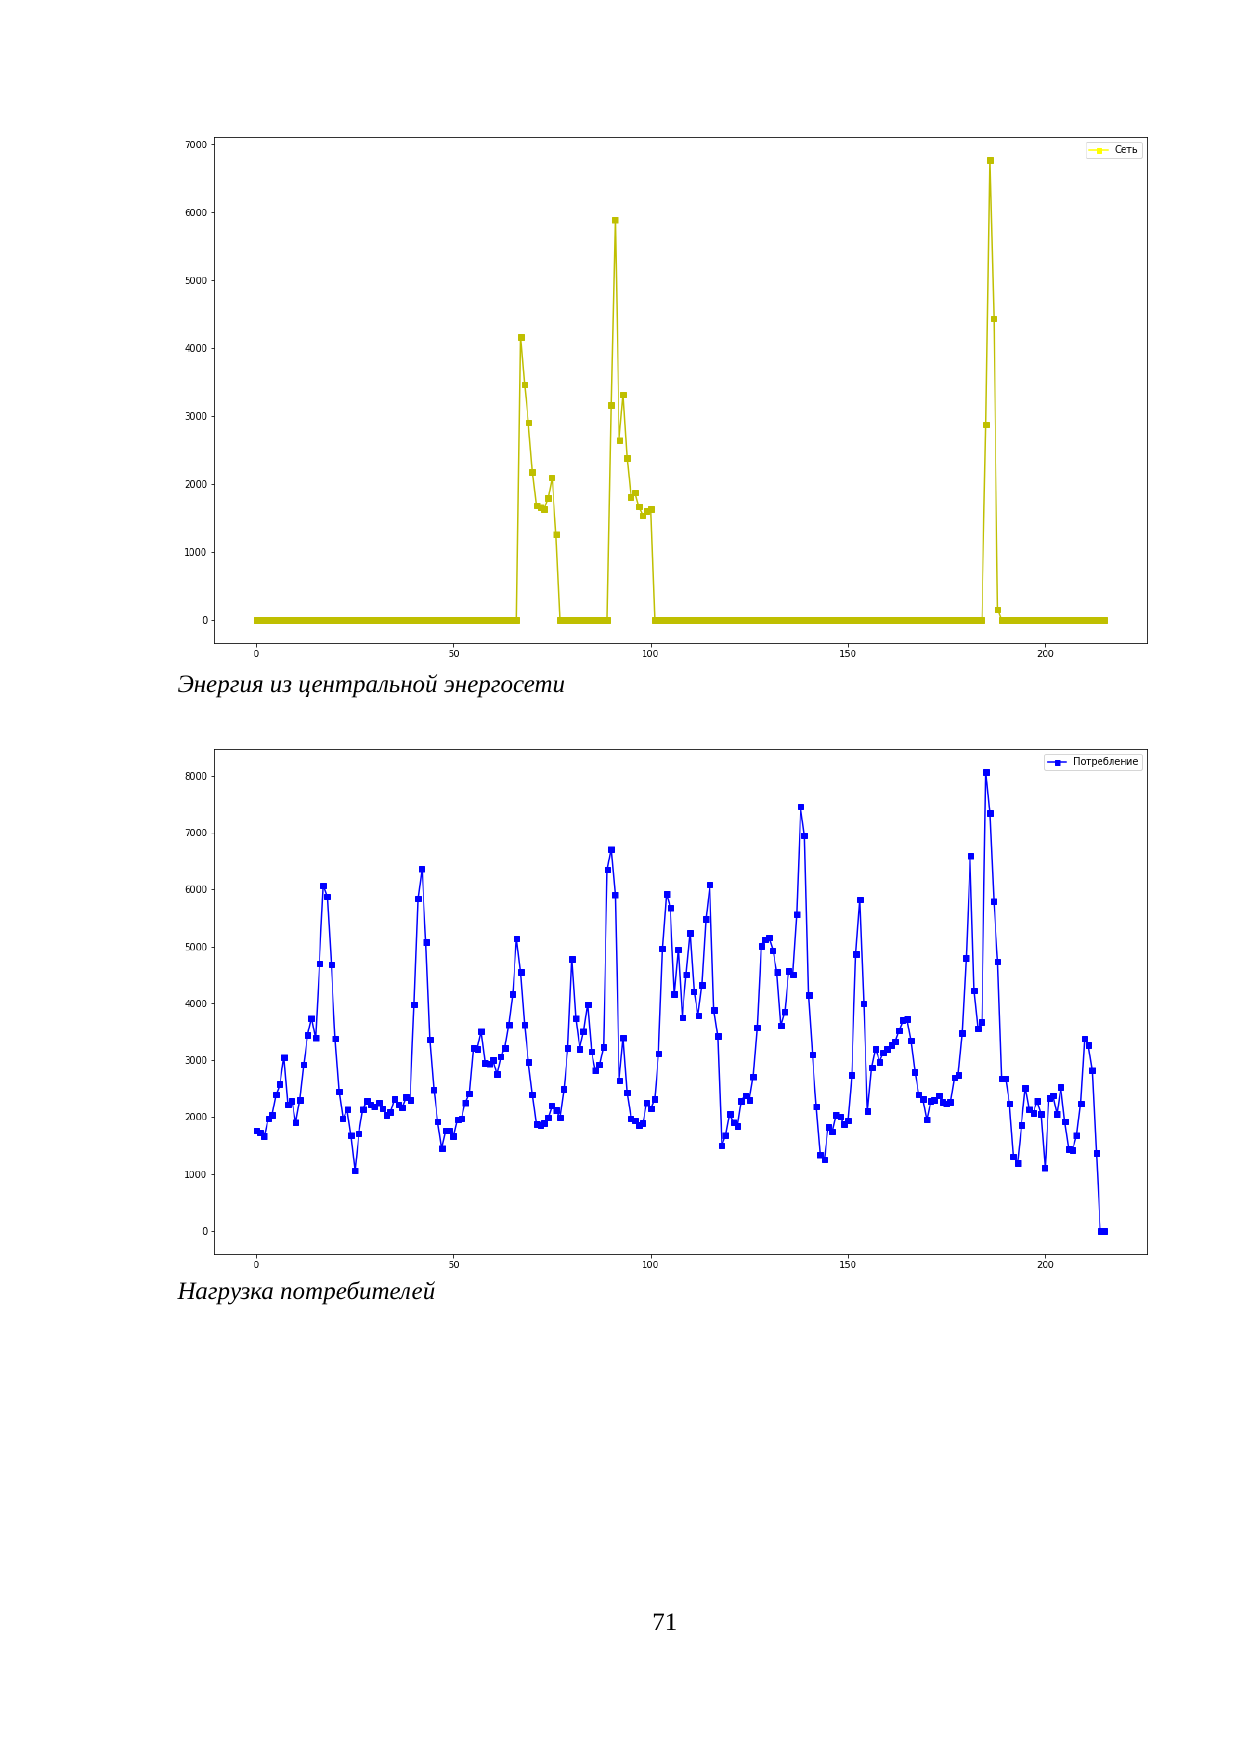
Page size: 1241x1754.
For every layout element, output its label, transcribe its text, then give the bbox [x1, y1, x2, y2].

picture [177, 742, 1152, 1276]
text Нагрузка потребителей [177, 1276, 1152, 1305]
text Энергия из центральной энергосети [177, 665, 1152, 698]
picture [177, 130, 1152, 665]
